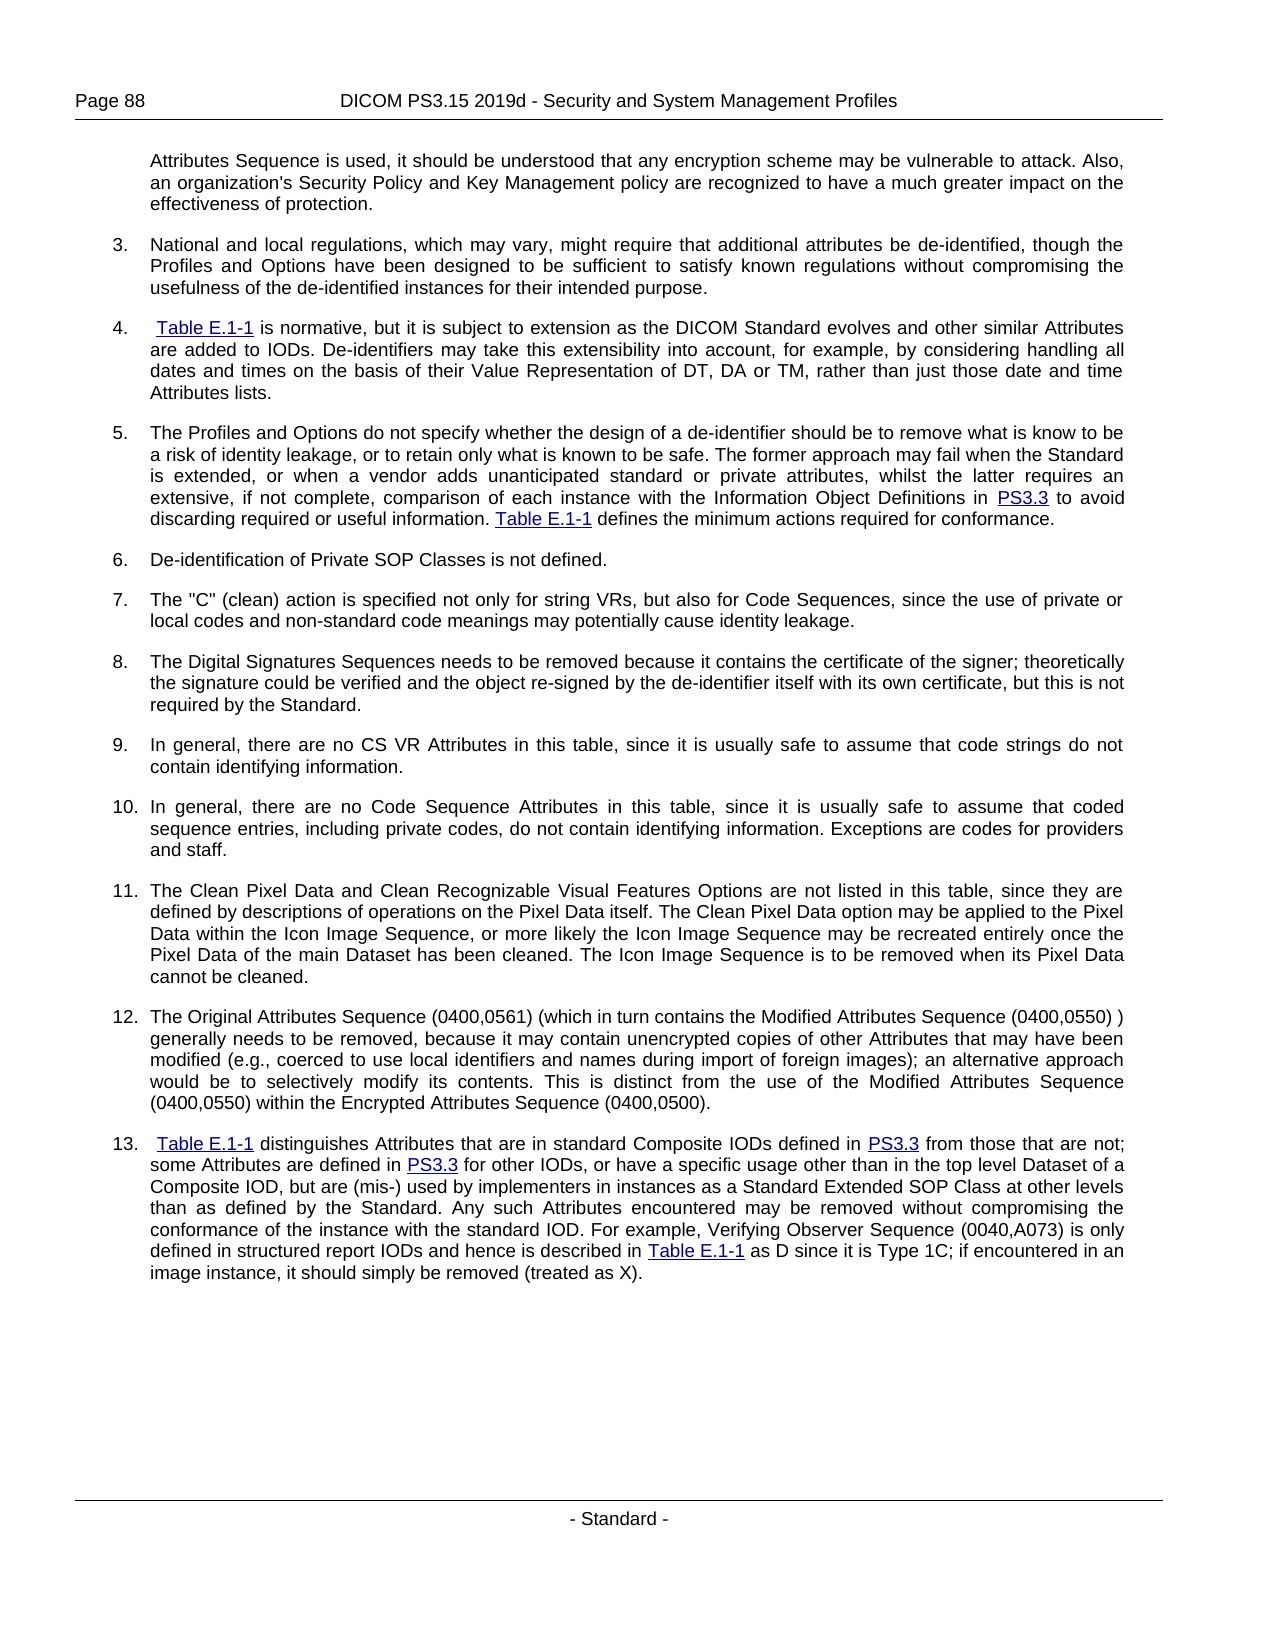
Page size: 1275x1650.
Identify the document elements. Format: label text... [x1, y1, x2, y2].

text 10. In general, there are no Code Sequence Attributes in this table, since it is usually safe to assume that coded sequence entries, including private codes, do not contain identifying information. Exceptions are codes for providers and staff. [112, 796, 1125, 861]
text 12. The Original Attributes Sequence (0400,0561) (which in turn contains the Modified Attributes Sequence (0400,0550) ) generally needs to be removed, because it may contain unencrypted copies of other Attributes that may have been modified (e.g., coerced to use local identifiers and names during import of foreign images); an alternative approach would be to selectively modify its contents. This is distinct from the use of the Modified Attributes Sequence (0400,0550) within the Encrypted Attributes Sequence (0400,0500). [112, 1006, 1125, 1114]
text 11. The Clean Pixel Data and Clean Recognizable Visual Features Options are not listed in this table, since they are defined by descriptions of operations on the Pixel Data itself. The Clean Pixel Data option may be applied to the Pixel Data within the Icon Image Sequence, or more likely the Icon Image Sequence may be recreated entirely once the Pixel Data of the main Dataset has been cleaned. The Icon Image Sequence is to be removed when its Pixel Data cannot be cleaned. [112, 879, 1125, 987]
text 8. The Digital Signatures Sequences needs to be removed because it contains the certificate of the signer; theoretically the signature could be verified and the object re-signed by the de-identifier itself with its own certificate, but this is not required by the Standard. [112, 651, 1125, 715]
text 4. Table E.1-1 is normative, but it is subject to extension as the DICOM Standard evolves and other similar Attributes are added to IODs. De-identifiers may take this extensibility into account, for example, by considering handling all dates and times on the basis of their Value Representation of DT, DA or TM, rather than just those date and time Attributes lists. [112, 317, 1125, 403]
text 5. The Profiles and Options do not specify whether the design of a de-identifier should be to remove what is know to be a risk of identity leakage, or to retain only what is known to be safe. The former approach may fail when the Standard is extended, or when a vendor adds unanticipated standard or private attributes, whilst the latter requires an extensive, if not complete, comparison of each instance with the Information Object Definitions in PS3.3 to avoid discarding required or useful information. Table E.1-1 defines the minimum actions required for conformance. [112, 422, 1125, 530]
text Attributes Sequence is used, it should be understood that any encryption scheme may be vulnerable to attack. Also, an organization's Security Policy and Key Management policy are recognized to have a much greater impact on the effectiveness of protection. [112, 150, 1125, 215]
text 9. In general, there are no CS VR Attributes in this table, since it is usually safe to assume that code strings do not contain identifying information. [112, 734, 1125, 777]
text 6. De-identification of Private SOP Classes is not defined. [112, 548, 1125, 570]
text 3. National and local regulations, which may vary, might require that additional attributes be de-identified, though the Profiles and Options have been designed to be sufficient to satisfy known regulations without compromising the usefulness of the de-identified instances for their intended purpose. [112, 233, 1125, 298]
text 7. The "C" (clean) action is specified not only for string VRs, but also for Code Sequences, since the use of private or local codes and non-standard code meanings may potentially cause identity leakage. [112, 589, 1125, 632]
text 13. Table E.1-1 distinguishes Attributes that are in standard Composite IODs defined in PS3.3 from those that are not; some Attributes are defined in PS3.3 for other IODs, or have a specific usage other than in the top level Dataset of a Composite IOD, but are (mis-) used by implementers in instances as a Standard Extended SOP Class at other levels than as defined by the Standard. Any such Attributes encountered may be removed without compromising the conformance of the instance with the standard IOD. For example, Verifying Observer Sequence (0040,A073) is only defined in structured report IODs and hence is described in Table E.1-1 as D since it is Type 1C; if encountered in an image instance, it should simply be removed (treated as X). [112, 1132, 1125, 1283]
